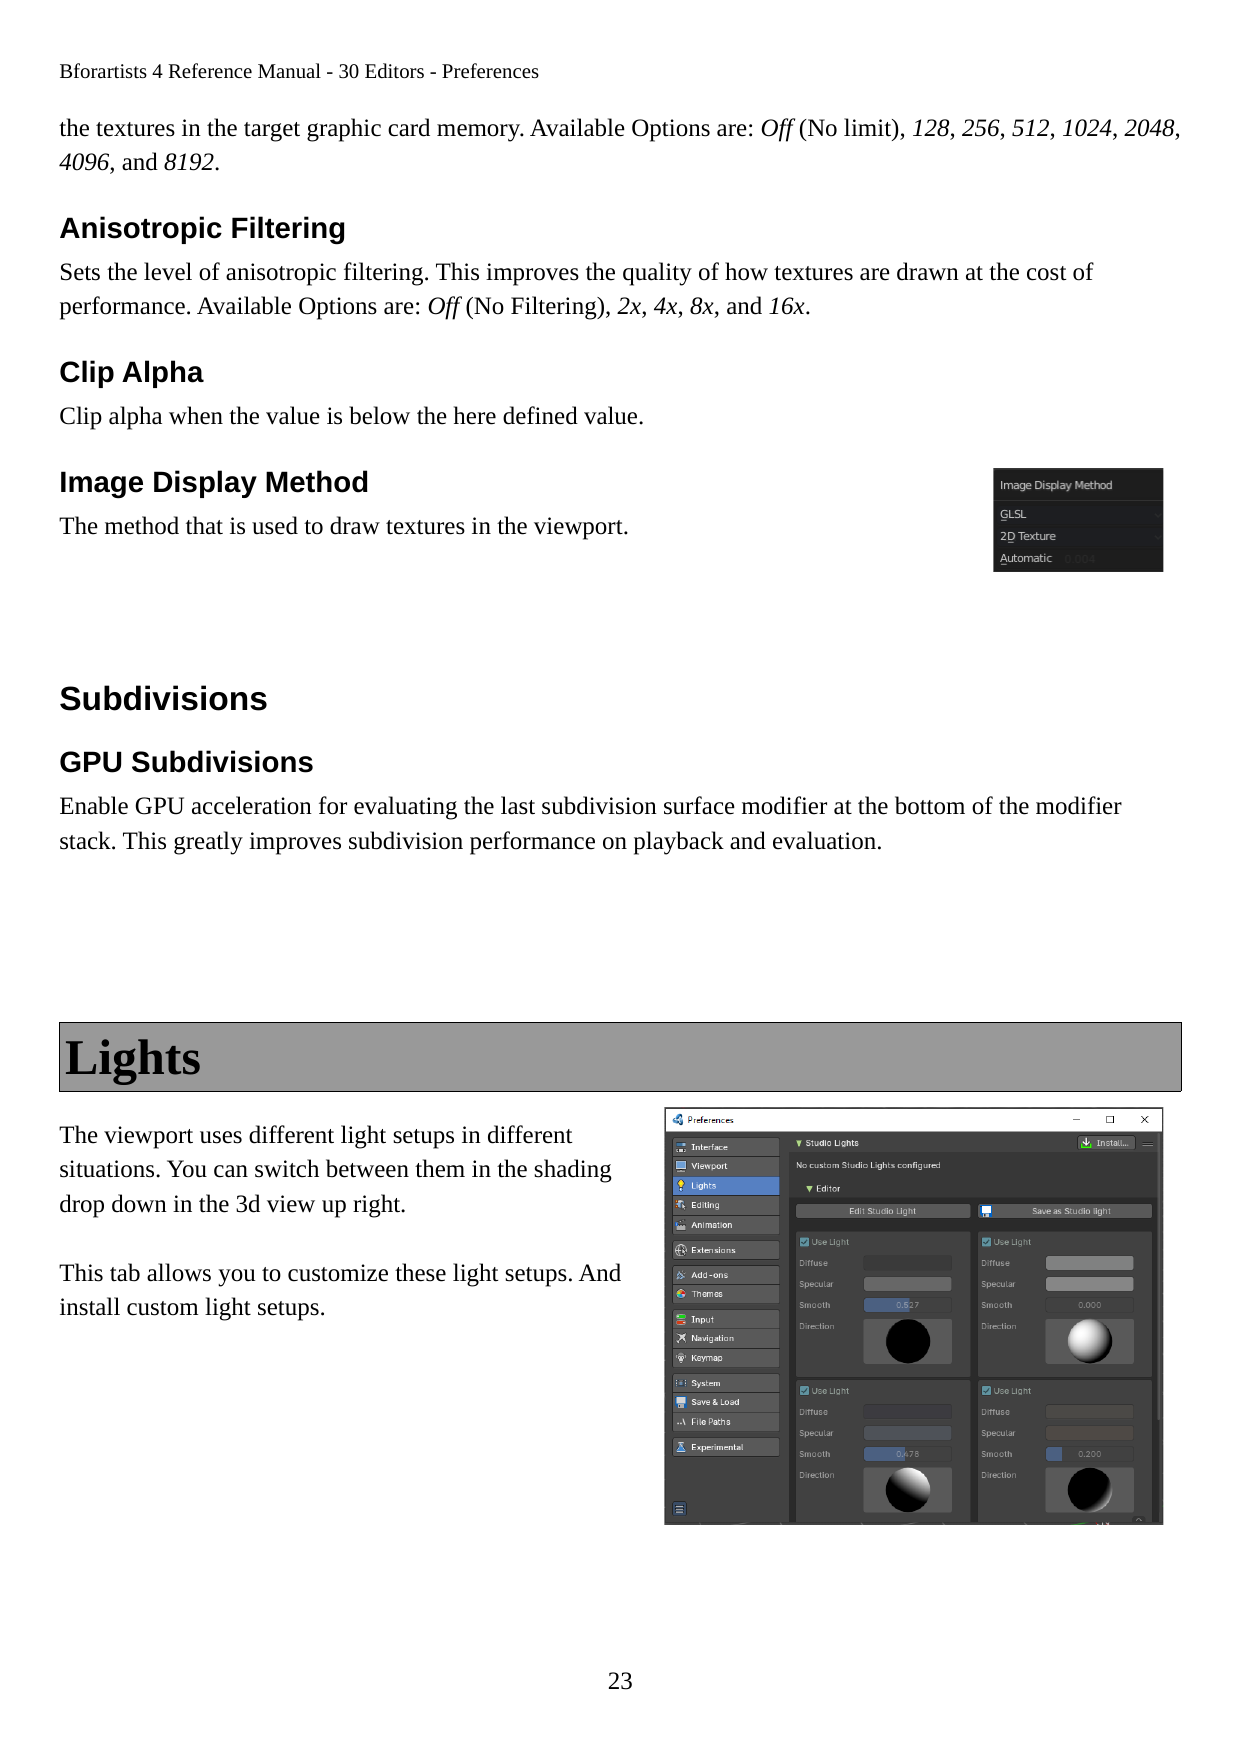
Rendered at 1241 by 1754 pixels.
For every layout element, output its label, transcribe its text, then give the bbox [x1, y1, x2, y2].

subtitle GPU Subdivisions [59, 745, 1181, 779]
subtitle Subdivisions [59, 679, 1181, 718]
text the textures in the target graphic card memory. Available Options are: Off (No limit), 128, 256, 512, 1024, 2048, 4096, and 8192. [59, 113, 1181, 176]
text Clip alpha when the value is below the here defined value. [59, 401, 1181, 430]
table_header Lights [60, 1023, 1181, 1091]
subtitle Anisotropic Filtering [59, 211, 1181, 244]
picture [993, 468, 1164, 572]
text This tab allows you to customize these light setups. And install custom light setups. [59, 1258, 664, 1321]
text The method that is used to draw textures in the viewport. [59, 511, 993, 540]
text Sets the level of anisotropic filtering. This improves the quality of how textures are drawn at the cost of performance. Available Options are: Off (No Filtering), 2x, 4x, 8x, and 16x. [59, 257, 1181, 320]
text Enable GPU acceleration for evaluating the last subdivision surface modifier at the bottom of the modifier stack. This greatly improves subdivision performance on playback and evaluation. [59, 791, 1181, 854]
subtitle Image Display Method [59, 465, 1181, 499]
picture [664, 1107, 1164, 1525]
text The viewport uses different light setups in different situations. You can switch between them in the shading drop down in the 3d view up right. [59, 1120, 664, 1218]
subtitle Clip Alpha [59, 355, 1181, 389]
